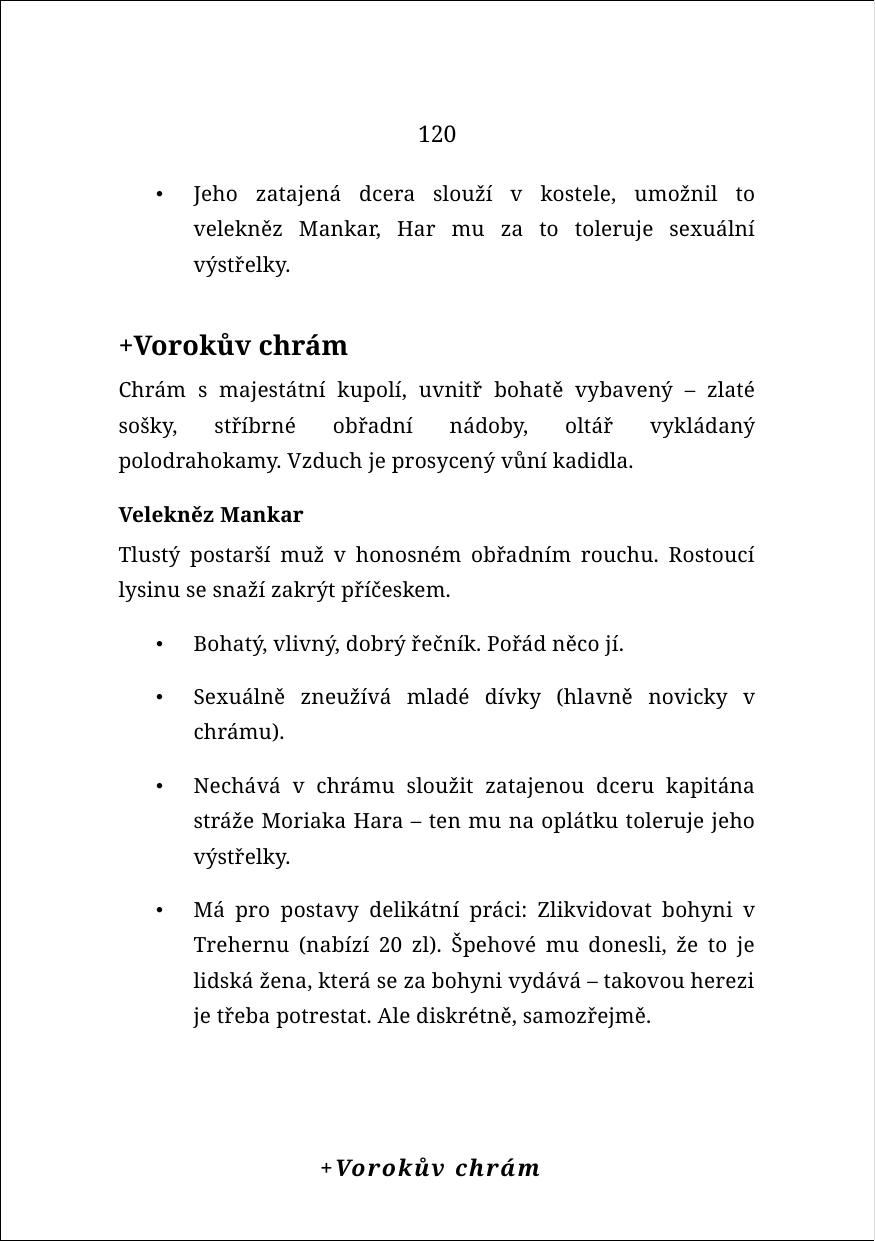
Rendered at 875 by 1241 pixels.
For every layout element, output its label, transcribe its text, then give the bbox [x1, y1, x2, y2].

list Nechává v chrámu sloužit zatajenou dceru kapitána stráže Moriaka Hara – ten mu na oplátku toleruje jeho výstřelky. [156, 771, 756, 870]
subtitle +Vorokův chrám [118, 327, 756, 364]
list Sexuálně zneužívá mladé dívky (hlavně novicky v chrámu). [156, 682, 756, 746]
subtitle Velekněz Mankar [118, 500, 756, 528]
text Chrám s majestátní kupolí, uvnitř bohatě vybavený – zlaté sošky, stříbrné obřadní nádoby, oltář vykládaný polodrahokamy. Vzduch je prosycený vůní kadidla. [118, 376, 756, 475]
list Má pro postavy delikátní práci: Zlikvidovat bohyni v Trehernu (nabízí 20 zl). Špehové mu donesli, že to je lidská žena, která se za bohyni vydává – takovou herezi je třeba potrestat. Ale diskrétně, samozřejmě. [156, 895, 756, 1030]
list Jeho zatajená dcera slouží v kostele, umožnil to velekněz Mankar, Har mu za to toleruje sexuální výstřelky. [156, 179, 756, 278]
list Bohatý, vlivný, dobrý řečník. Pořád něco jí. [156, 629, 756, 657]
text Tlustý postarší muž v honosném obřadním rouchu. Rostoucí lysinu se snaží zakrýt příčeskem. [118, 540, 756, 604]
